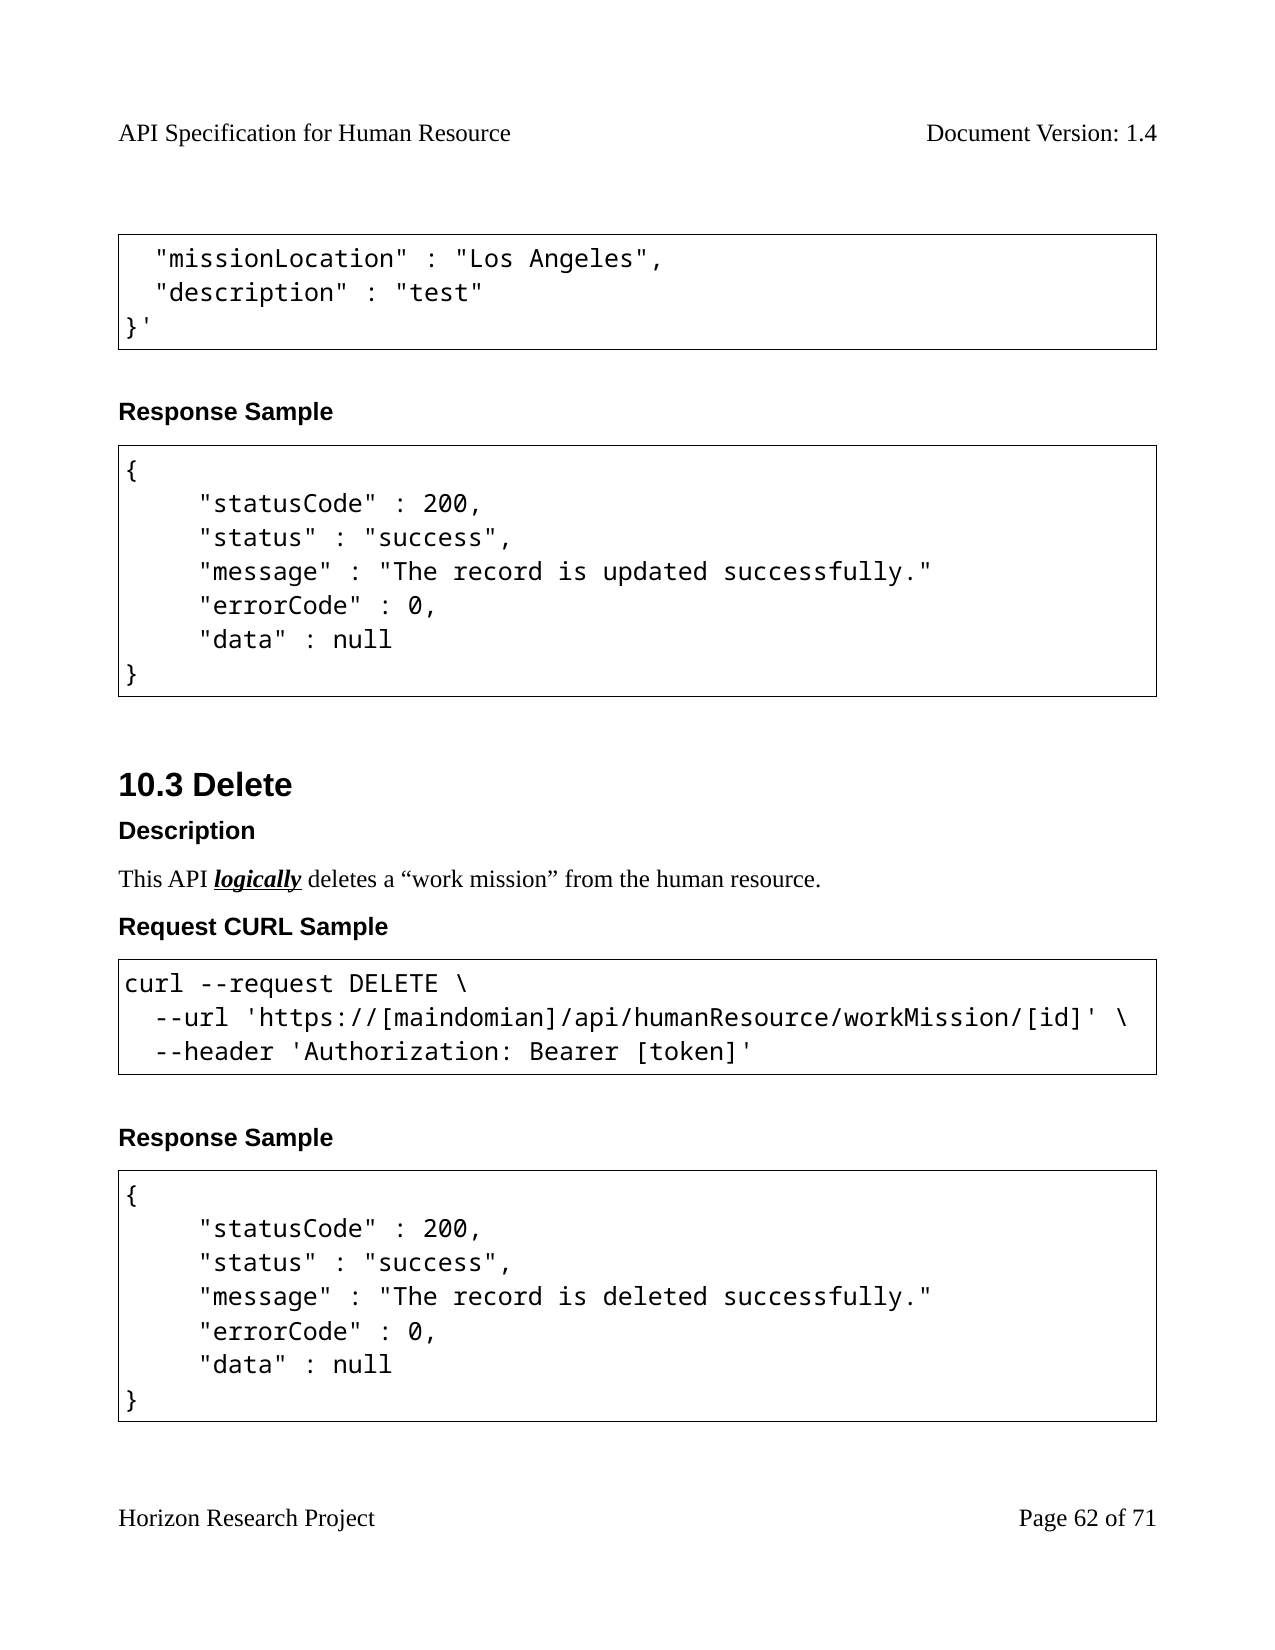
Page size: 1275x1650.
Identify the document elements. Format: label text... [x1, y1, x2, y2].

table_header { "statusCode" : 200, "status" : "success", "message" : "The record is deleted successfully." "errorCode" : 0, "data" : null } [119, 1171, 1156, 1421]
text Response Sample [118, 397, 1157, 426]
text Request CURL Sample [118, 912, 1157, 940]
text Description [118, 816, 1157, 845]
text This API logically deletes a “work mission” from the human resource. [118, 864, 1157, 893]
text Response Sample [118, 1122, 1157, 1151]
subtitle Delete [118, 765, 1157, 804]
table_header { "statusCode" : 200, "status" : "success", "message" : "The record is updated successfully." "errorCode" : 0, "data" : null } [119, 446, 1156, 696]
table_header "missionLocation" : "Los Angeles", "description" : "test" }' [119, 235, 1156, 348]
table_header curl --request DELETE \ --url 'https://[maindomian]/api/humanResource/workMission/[id]' \ --header 'Authorization: Bearer [token]' [119, 960, 1156, 1074]
